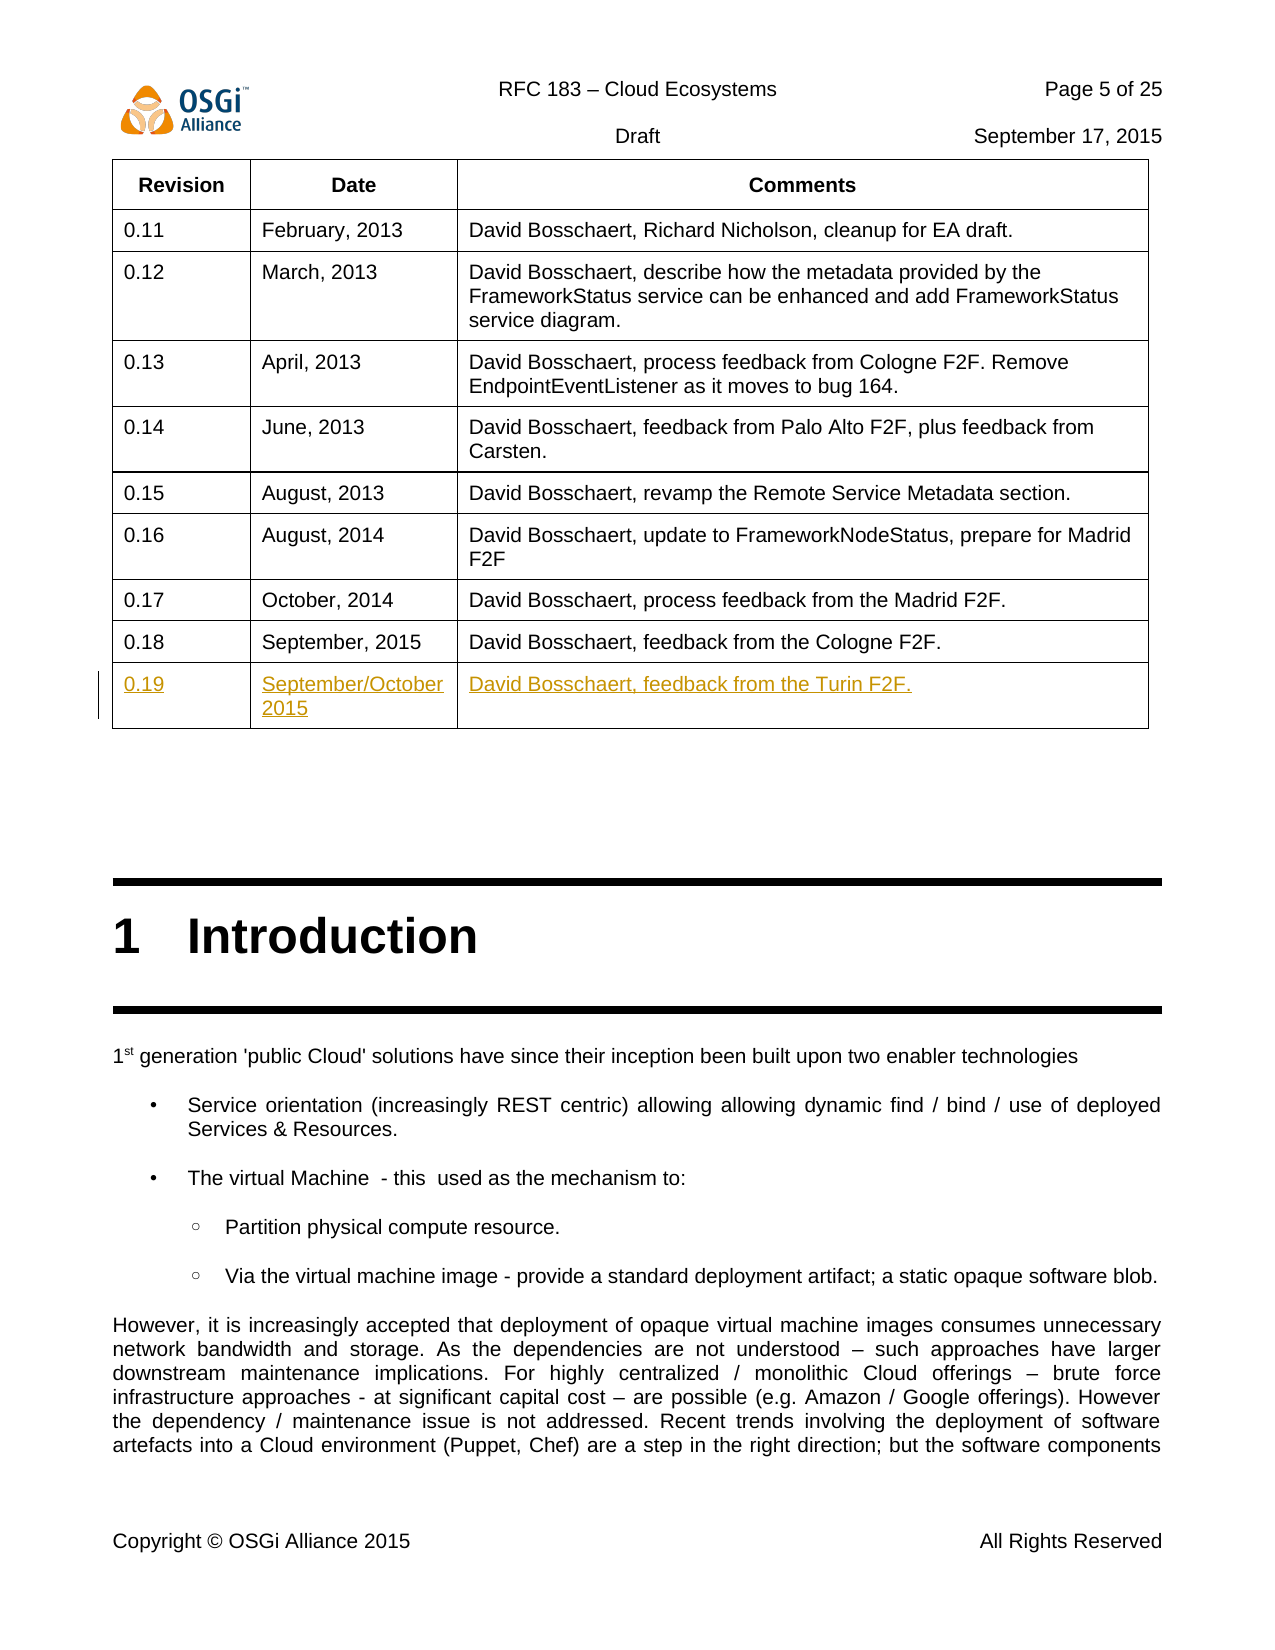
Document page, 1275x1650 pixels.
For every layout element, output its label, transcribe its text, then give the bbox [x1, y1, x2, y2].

table_cell David Bosschaert, describe how the metadata provided by the FrameworkStatus service can be enhanced and add FrameworkStatus service diagram. [458, 252, 1148, 340]
list The virtual Machine - this used as the mechanism to: [150, 1166, 1162, 1189]
list Service orientation (increasingly REST centric) allowing allowing dynamic find / bind / use of deployed Services & Resources. [150, 1092, 1162, 1141]
table_cell August, 2014 [251, 514, 457, 579]
list Partition physical compute resource. [187, 1214, 1162, 1239]
subtitle Introduction [112, 879, 1162, 1014]
table_cell 0.19 [113, 663, 250, 728]
table_cell February, 2013 [251, 210, 457, 251]
table_cell October, 2014 [251, 580, 457, 620]
table_cell 0.14 [113, 407, 250, 471]
table_cell 0.16 [113, 514, 250, 579]
picture [113, 78, 257, 142]
list Via the virtual machine image - provide a standard deployment artifact; a static opaque software blob. [187, 1264, 1162, 1288]
text 1st generation 'public Cloud' solutions have since their inception been built upon two enabler technologies [112, 1043, 1162, 1067]
table_cell David Bosschaert, update to FrameworkNodeStatus, prepare for Madrid F2F [458, 514, 1148, 579]
table_cell David Bosschaert, feedback from the Turin F2F. [458, 663, 1148, 728]
table_cell David Bosschaert, process feedback from the Madrid F2F. [458, 580, 1148, 620]
table_cell 0.15 [113, 473, 250, 513]
table_header Date [251, 160, 457, 209]
table_cell David Bosschaert, process feedback from Cologne F2F. Remove EndpointEventListener as it moves to bug 164. [458, 341, 1148, 406]
table_cell 0.11 [113, 210, 250, 251]
table_cell David Bosschaert, feedback from the Cologne F2F. [458, 621, 1148, 662]
table_cell 0.17 [113, 580, 250, 620]
table_cell 0.18 [113, 621, 250, 662]
text However, it is increasingly accepted that deployment of opaque virtual machine images consumes unnecessary network bandwidth and storage. As the dependencies are not understood – such approaches have larger downstream maintenance implications. For highly centralized / monolithic Cloud offerings – brute force infrastructure approaches - at significant capital cost – are possible (e.g. Amazon / Google offerings). However the dependency / maintenance issue is not addressed. Recent trends involving the deployment of software artefacts into a Cloud environment (Puppet, Chef) are a step in the right direction; but the software components [112, 1313, 1162, 1456]
table_header Revision [113, 160, 250, 209]
table_cell David Bosschaert, feedback from Palo Alto F2F, plus feedback from Carsten. [458, 407, 1148, 471]
table_cell 0.13 [113, 341, 250, 406]
table_cell March, 2013 [251, 252, 457, 340]
table_cell June, 2013 [251, 407, 457, 471]
table_cell David Bosschaert, Richard Nicholson, cleanup for EA draft. [458, 210, 1148, 251]
table_header Comments [458, 160, 1148, 209]
table_cell September/October 2015 [251, 663, 457, 728]
table_cell April, 2013 [251, 341, 457, 406]
table_cell 0.12 [113, 252, 250, 340]
table_cell September, 2015 [251, 621, 457, 662]
table_cell August, 2013 [251, 473, 457, 513]
table_cell David Bosschaert, revamp the Remote Service Metadata section. [458, 473, 1148, 513]
